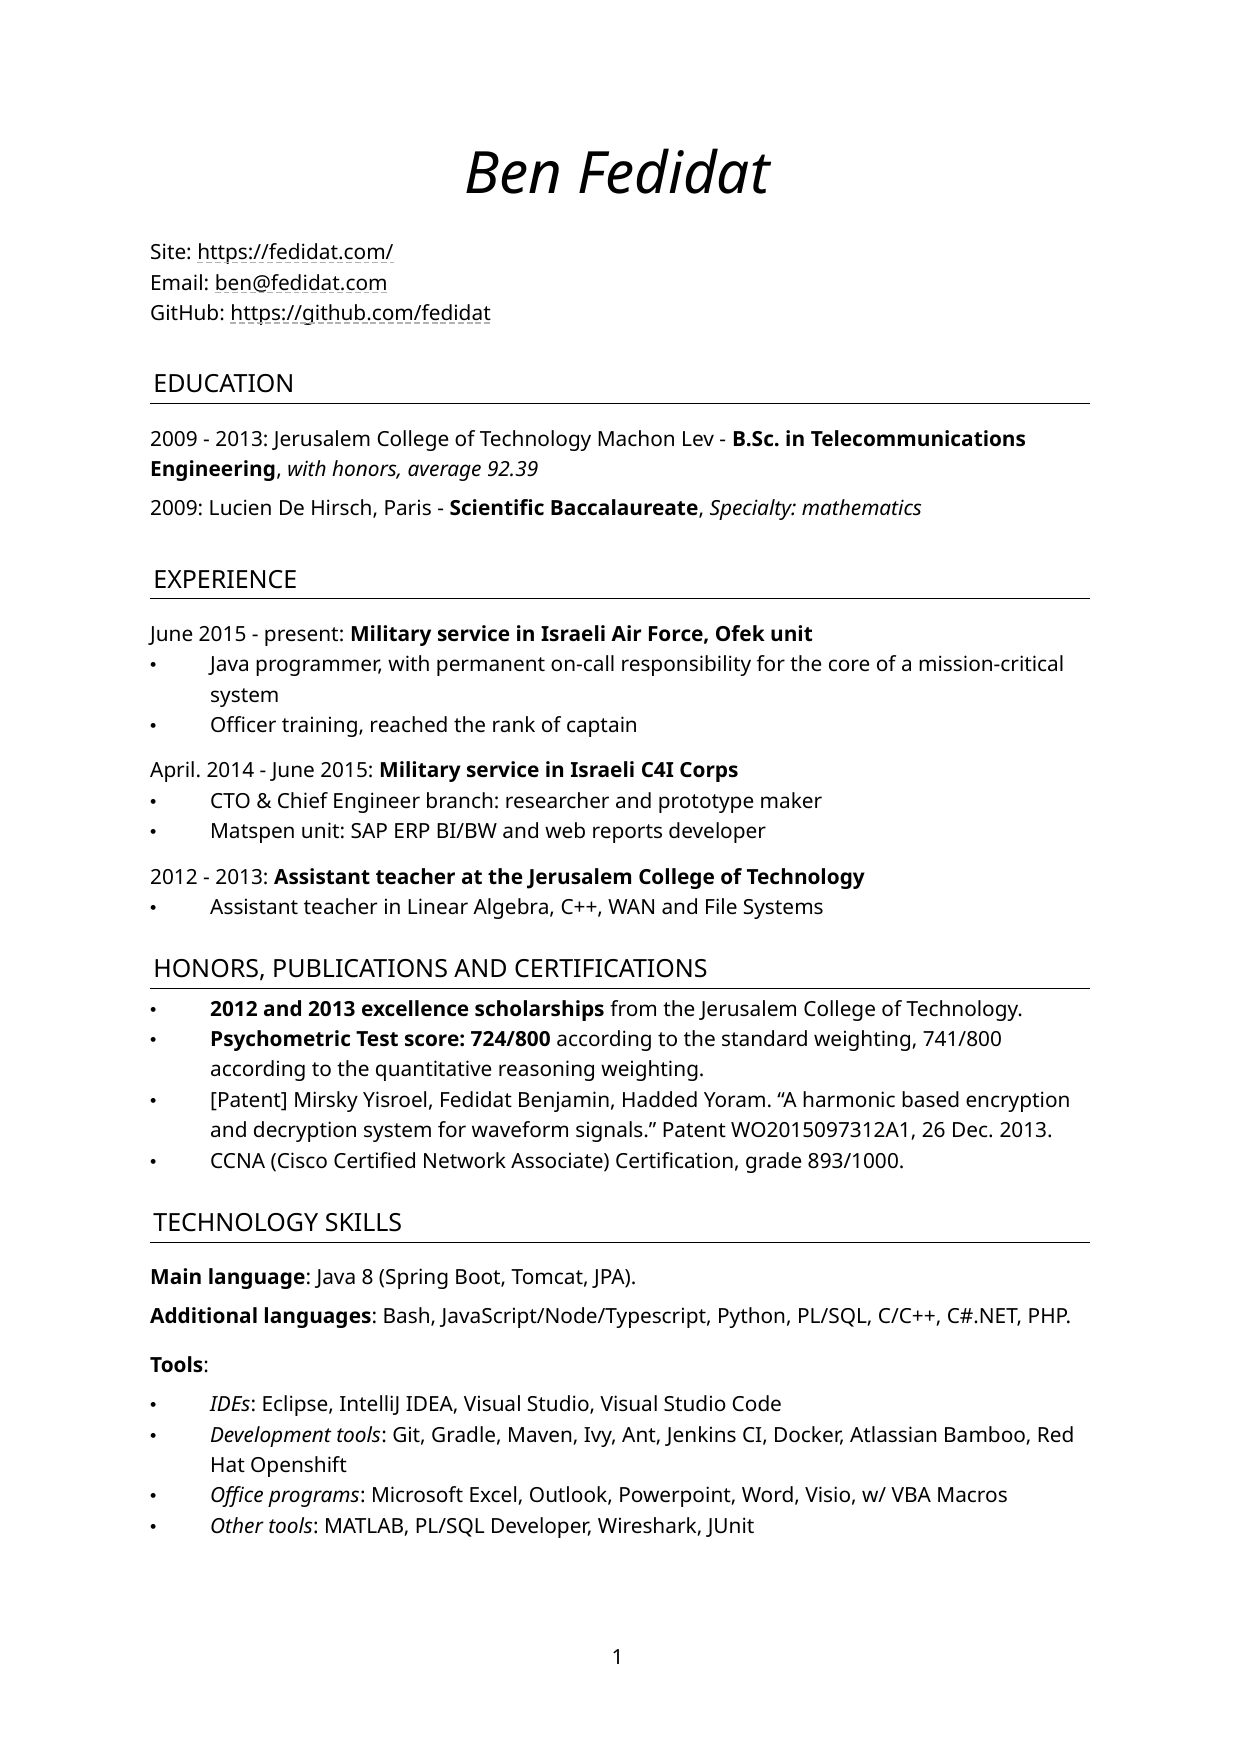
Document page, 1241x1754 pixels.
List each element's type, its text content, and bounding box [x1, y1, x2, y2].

list Assistant teacher in Linear Algebra, C++, WAN and File Systems [150, 892, 1090, 921]
list 2012 and 2013 excellence scholarships from the Jerusalem College of Technology. [150, 994, 1090, 1022]
text Additional languages: Bash, JavaScript/Node/Typescript, Python, PL/SQL, C/C++, C#.NET, PHP. [150, 1302, 1090, 1330]
title Ben Fedidat [150, 131, 1090, 210]
list Matspen unit: SAP ERP BI/BW and web reports developer [150, 816, 1090, 845]
list IDEs: Eclipse, IntelliJ IDEA, Visual Studio, Visual Studio Code [150, 1389, 1090, 1418]
subtitle Honors, publications and certifications [150, 948, 1090, 988]
list Psychometric Test score: 724/800 according to the standard weighting, 741/800 according to the quantitative reasoning weighting. [150, 1024, 1090, 1083]
text 2009: Lucien De Hirsch, Paris - Scientific Baccalaureate, Specialty: mathematics [150, 493, 1090, 522]
list Officer training, reached the rank of captain [150, 710, 1090, 738]
list Other tools: MATLAB, PL/SQL Developer, Wireshark, JUnit [150, 1511, 1090, 1539]
text Main language: Java 8 (Spring Boot, Tomcat, JPA). [150, 1262, 1090, 1291]
text June 2015 - present: Military service in Israeli Air Force, Ofek unit [150, 619, 1090, 647]
list Java programmer, with permanent on-call responsibility for the core of a mission-critical system [150, 649, 1090, 708]
list CTO & Chief Engineer branch: researcher and prototype maker [150, 786, 1090, 814]
text Site: https://fedidat.com/ Email: ben@fedidat.com GitHub: https://github.com/fedidat [150, 237, 1090, 327]
subtitle Education [150, 363, 1090, 403]
list [Patent] Mirsky Yisroel, Fedidat Benjamin, Hadded Yoram. “A harmonic based encryption and decryption system for waveform signals.” Patent WO2015097312A1, 26 Dec. 2013. [150, 1085, 1090, 1144]
text 2009 - 2013: Jerusalem College of Technology Machon Lev - B.Sc. in Telecommunications Engineering, with honors, average 92.39 [150, 424, 1090, 482]
text 2012 - 2013: Assistant teacher at the Jerusalem College of Technology [150, 862, 1090, 890]
text Tools: [150, 1350, 1090, 1378]
list CCNA (Cisco Certified Network Associate) Certification, grade 893/1000. [150, 1146, 1090, 1174]
list Development tools: Git, Gradle, Maven, Ivy, Ant, Jenkins CI, Docker, Atlassian Bamboo, Red Hat Openshift [150, 1420, 1090, 1478]
list Office programs: Microsoft Excel, Outlook, Powerpoint, Word, Visio, w/ VBA Macros [150, 1481, 1090, 1509]
subtitle Experience [150, 558, 1090, 598]
text April. 2014 - June 2015: Military service in Israeli C4I Corps [150, 756, 1090, 784]
subtitle Technology Skills [150, 1202, 1090, 1242]
